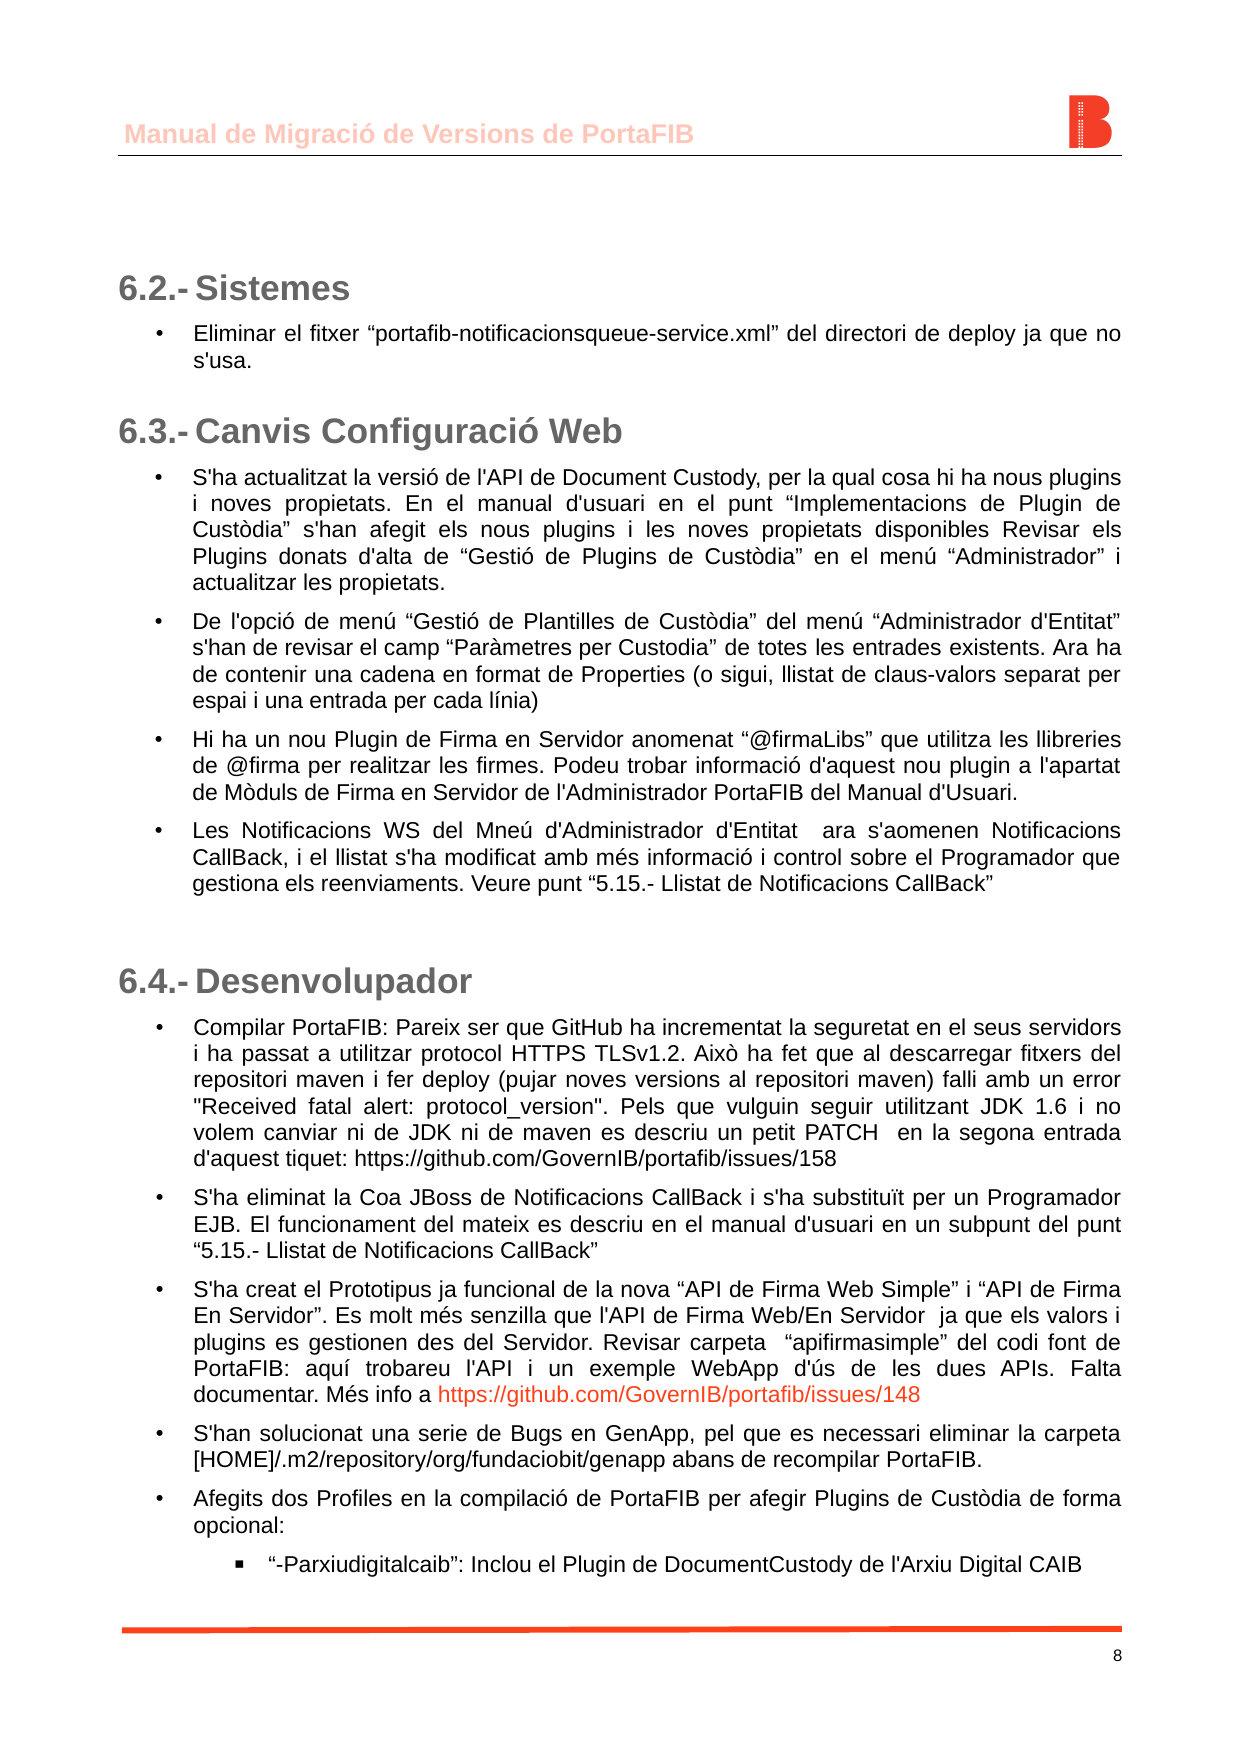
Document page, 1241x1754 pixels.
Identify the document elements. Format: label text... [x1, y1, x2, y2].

subtitle Canvis Configuració Web [118, 411, 1122, 451]
list S'ha creat el Prototipus ja funcional de la nova “API de Firma Web Simple” i “API de Firma En Servidor”. Es molt més senzilla que l'API de Firma Web/En Servidor ja que els valors i plugins es gestionen des del Servidor. Revisar carpeta “apifirmasimple” del codi font de PortaFIB: aquí trobareu l'API i un exemple WebApp d'ús de les dues APIs. Falta documentar. Més info a https://github.com/GovernIB/portafib/issues/148 [156, 1276, 1122, 1408]
list S'ha eliminat la Coa JBoss de Notificacions CallBack i s'ha substituït per un Programador EJB. El funcionament del mateix es descriu en el manual d'usuari en un subpunt del punt “5.15.- Llistat de Notificacions CallBack” [156, 1184, 1122, 1263]
list Hi ha un nou Plugin de Firma en Servidor anomenat “@firmaLibs” que utilitza les llibreries de @firma per realitzar les firmes. Podeu trobar informació d'aquest nou plugin a l'apartat de Mòduls de Firma en Servidor de l'Administrador PortaFIB del Manual d'Usuari. [154, 726, 1122, 805]
list Eliminar el fitxer “portafib-notificacionsqueue-service.xml” del directori de deploy ja que no s'usa. [156, 320, 1122, 373]
list “-Parxiudigitalcaib”: Inclou el Plugin de DocumentCustody de l'Arxiu Digital CAIB [231, 1551, 1122, 1577]
subtitle Sistemes [118, 267, 1122, 308]
list S'han solucionat una serie de Bugs en GenApp, pel que es necessari eliminar la carpeta [HOME]/.m2/repository/org/fundaciobit/genapp abans de recompilar PortaFIB. [156, 1420, 1122, 1473]
list De l'opció de menú “Gestió de Plantilles de Custòdia” del menú “Administrador d'Entitat” s'han de revisar el camp “Paràmetres per Custodia ” de totes les entrades existents. Ara ha de contenir una cadena en format de Properties (o sigui, llistat de claus-valors separat per espai i una entrada per cada línia) [154, 608, 1122, 713]
list Compilar PortaFIB: Pareix ser que GitHub ha incrementat la seguretat en el seus servidors i ha passat a utilitzar protocol HTTPS TLSv1.2. Això ha fet que al descarregar fitxers del repositori maven i fer deploy (pujar noves versions al repositori maven) falli amb un error "Received fatal alert: protocol_version". Pels que vulguin seguir utilitzant JDK 1.6 i no volem canviar ni de JDK ni de maven es descriu un petit PATCH en la segona entrada d'aquest tiquet: https://github.com/GovernIB/portafib/issues/158 [156, 1014, 1122, 1172]
list Les Notificacions WS del Mneú d'Administrador d'Entitat ara s'aomenen Notificacions CallBack, i el llistat s'ha modificat amb més informació i control sobre el Programador que gestiona els reenviaments. Veure punt “5.15.- Llistat de Notificacions CallBack” [154, 817, 1122, 897]
list Afegits dos Profiles en la compilació de PortaFIB per afegir Plugins de Custòdia de forma opcional: [156, 1485, 1122, 1538]
subtitle Desenvolupador [118, 960, 1122, 1001]
picture [1063, 94, 1117, 150]
list S'ha actualitzat la versió de l'API de Document Custody, per la qual cosa hi ha nous plugins i noves propietats. En el manual d'usuari en el punt “Implementacions de Plugin de Custòdia” s'han afegit els nous plugins i les noves propietats disponibles Revisar els Plugins donats d'alta de “Gestió de Plugins de Custòdia” en el menú “Administrador” i actualitzar les propietats. [154, 464, 1122, 596]
